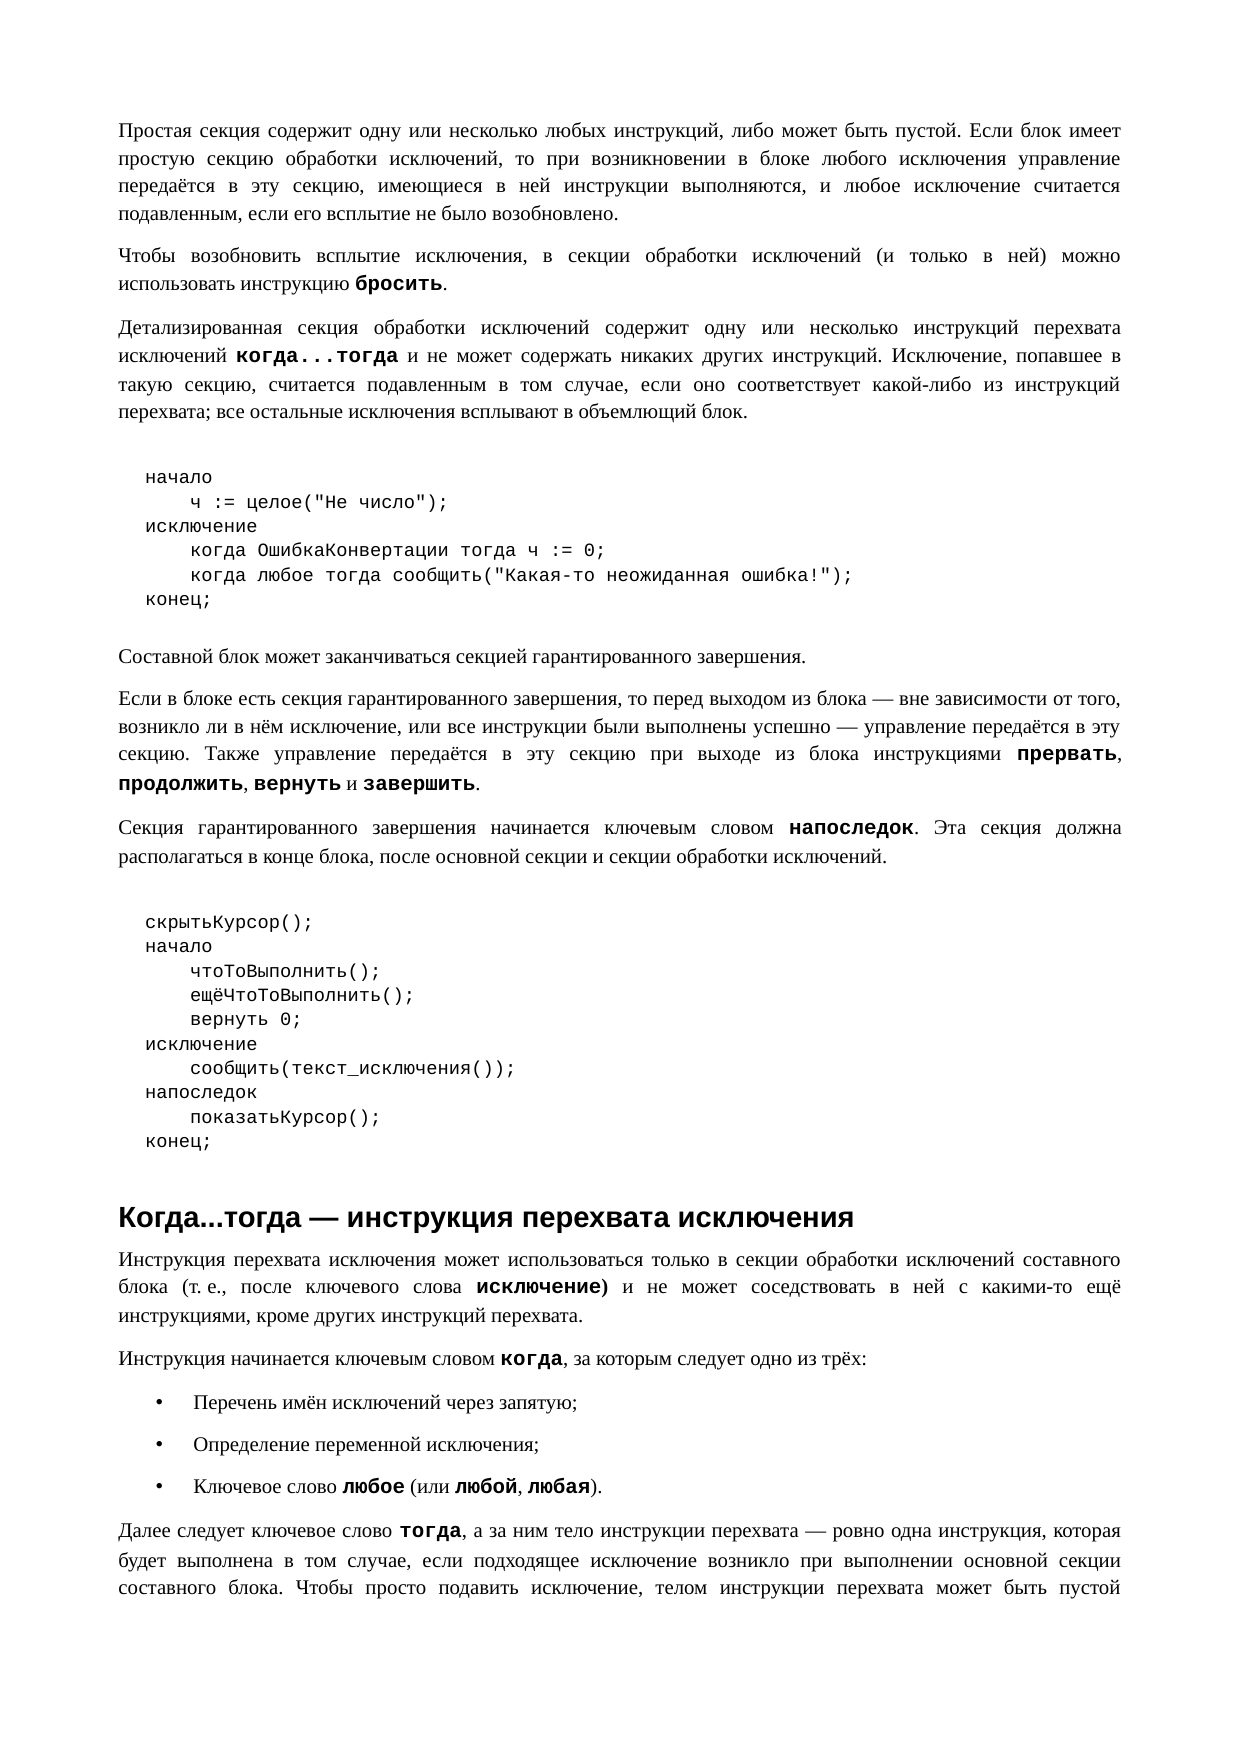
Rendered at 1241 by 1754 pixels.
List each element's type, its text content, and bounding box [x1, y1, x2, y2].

text сообщить(текст_исключения()); напоследок показатьКурсор(); конец; [136, 1050, 1104, 1162]
text Далее следует ключевое слово тогда, а за ним тело инструкции перехвата — ровно одна инструкция, которая будет выполнена в том случае, если подходящее исключение возникло при выполнении основной секции составного блока. Чтобы просто подавить исключение, телом инструкции перехвата может быть пустой [118, 1518, 1122, 1599]
list Ключевое слово любое (или любой, любая). [156, 1474, 1122, 1500]
text скрытьКурсор(); начало чтоТоВыполнить(); ещёЧтоТоВыполнить(); [136, 904, 1104, 1001]
text Если в блоке есть секция гарантированного завершения, то перед выходом из блока — вне зависимости от того, возникло ли в нём исключение, или все инструкции были выполнены успешно — управление передаётся в эту секцию. Также управление передаётся в эту секцию при выходе из блока инструкциями прервать, продолжить, вернуть и завершить. [118, 686, 1122, 796]
text Секция гарантированного завершения начинается ключевым словом напоследок. Эта секция должна располагаться в конце блока, после основной секции и секции обработки исключений. [118, 815, 1122, 868]
text Инструкция перехвата исключения может использоваться только в секции обработки исключений составного блока (т. е., после ключевого слова исключение) и не может соседствовать в ней с какими-то ещё инструкциями, кроме других инструкций перехвата. [118, 1247, 1122, 1327]
text вернуть 0; [136, 1001, 1104, 1026]
text Инструкция начинается ключевым словом когда, за которым следует одно из трёх: [118, 1346, 1122, 1371]
list Определение переменной исключения; [156, 1432, 1122, 1456]
subtitle Когда...тогда — инструкция перехвата исключения [118, 1201, 1122, 1234]
list Перечень имён исключений через запятую; [156, 1390, 1122, 1414]
text Составной блок может заканчиваться секцией гарантированного завершения. [118, 644, 1122, 668]
text Чтобы возобновить всплытие исключения, в секции обработки исключений (и только в ней) можно использовать инструкцию бросить. [118, 243, 1122, 296]
text исключение [136, 1026, 1104, 1050]
text начало ч := целое("Не число"); исключение когда ОшибкаКонвертации тогда ч := 0; когда любое тогда сообщить("Какая-то неожиданная ошибка!"); конец; [136, 459, 1104, 620]
text Детализированная секция обработки исключений содержит одну или несколько инструкций перехвата исключений когда...тогда и не может содержать никаких других инструкций. Исключение, попавшее в такую секцию, считается подавленным в том случае, если оно соответствует какой-либо из инструкций перехвата; все остальные исключения всплывают в объемлющий блок. [118, 315, 1122, 423]
text Простая секция содержит одну или несколько любых инструкций, либо может быть пустой. Если блок имеет простую секцию обработки исключений, то при возникновении в блоке любого исключения управление передаётся в эту секцию, имеющиеся в ней инструкции выполняются, и любое исключение считается подавленным, если его всплытие не было возобновлено. [118, 118, 1122, 225]
